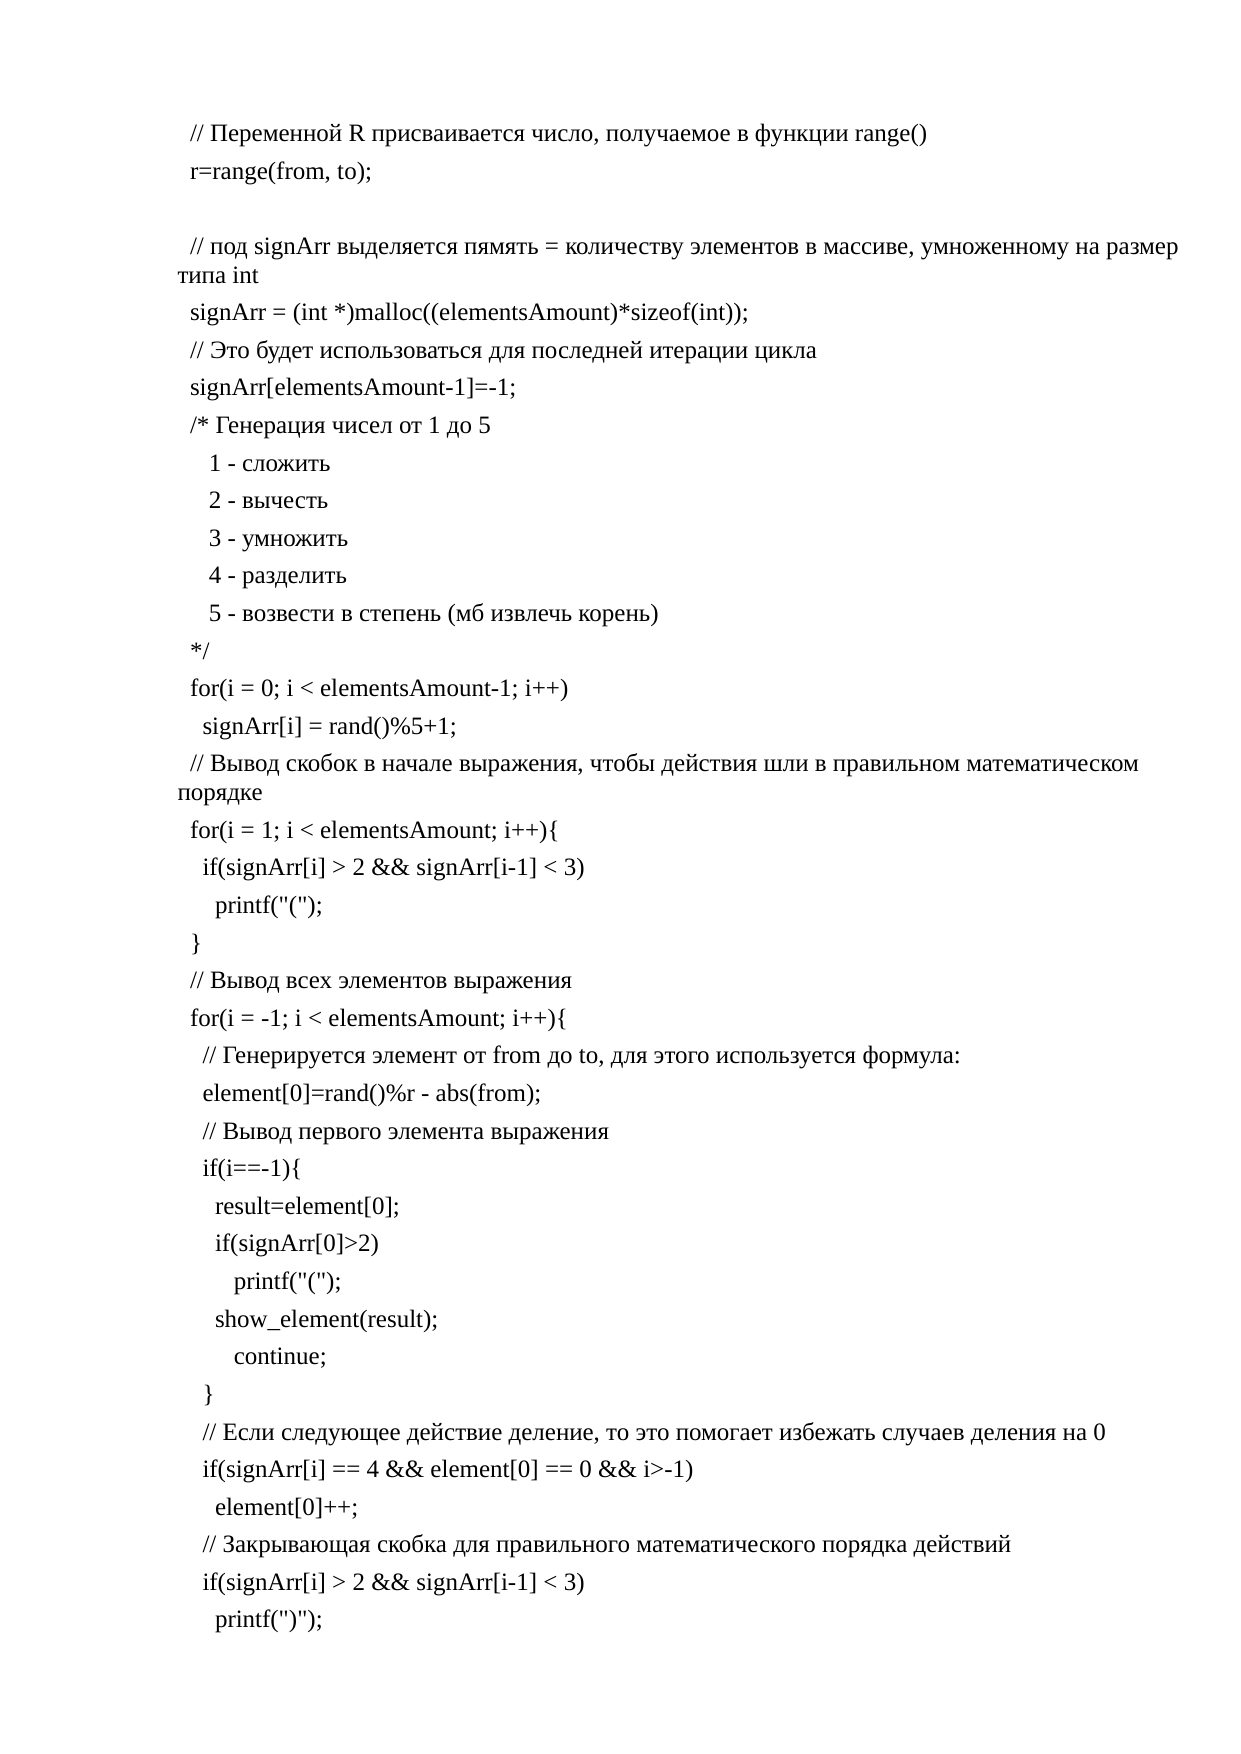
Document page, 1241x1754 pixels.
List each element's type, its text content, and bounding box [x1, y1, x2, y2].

text signArr[i] = rand()%5+1; [177, 711, 1181, 740]
text if(signArr[i] > 2 && signArr[i-1] < 3) [177, 852, 1181, 881]
text // Вывод всех элементов выражения [177, 965, 1181, 994]
text signArr[elementsAmount-1]=-1; [177, 372, 1181, 401]
text // под signArr выделяется пямять = количеству элементов в массиве, умноженному на размер типа int [177, 231, 1181, 288]
text signArr = (int *)malloc((elementsAmount)*sizeof(int)); [177, 297, 1181, 326]
text // Закрывающая скобка для правильного математического порядка действий [177, 1529, 1181, 1558]
text // Генерируется элемент от from до to, для этого используется формула: [177, 1041, 1181, 1069]
text show_element(result); [177, 1304, 1181, 1332]
text element[0]=rand()%r - abs(from); [177, 1078, 1181, 1107]
text continue; [177, 1341, 1181, 1370]
text if(signArr[i] == 4 && element[0] == 0 && i>-1) [177, 1454, 1181, 1483]
text // Переменной R присваивается число, получаемое в функции range() [177, 118, 1181, 147]
text 4 - разделить [177, 561, 1181, 589]
text for(i = 1; i < elementsAmount; i++){ [177, 815, 1181, 844]
text 5 - возвести в степень (мб извлечь корень) [177, 598, 1181, 627]
text for(i = -1; i < elementsAmount; i++){ [177, 1003, 1181, 1032]
text 3 - умножить [177, 523, 1181, 552]
text // Если следующее действие деление, то это помогает избежать случаев деления на 0 [177, 1417, 1181, 1445]
text if(i==-1){ [177, 1153, 1181, 1182]
text // Это будет использоваться для последней итерации цикла [177, 335, 1181, 364]
text } [177, 928, 1181, 956]
text // Вывод первого элемента выражения [177, 1116, 1181, 1144]
text if(signArr[0]>2) [177, 1228, 1181, 1257]
text // Вывод скобок в начале выражения, чтобы действия шли в правильном математическом порядке [177, 748, 1181, 806]
text result=element[0]; [177, 1191, 1181, 1220]
text /* Генерация чисел от 1 до 5 [177, 410, 1181, 439]
text printf(")"); [177, 1604, 1181, 1633]
text 2 - вычесть [177, 485, 1181, 514]
text r=range(from, to); [177, 156, 1181, 184]
text 1 - сложить [177, 448, 1181, 476]
text for(i = 0; i < elementsAmount-1; i++) [177, 673, 1181, 702]
text printf("("); [177, 890, 1181, 919]
text element[0]++; [177, 1492, 1181, 1521]
text */ [177, 636, 1181, 664]
text } [177, 1379, 1181, 1408]
text if(signArr[i] > 2 && signArr[i-1] < 3) [177, 1567, 1181, 1596]
text printf("("); [177, 1266, 1181, 1295]
